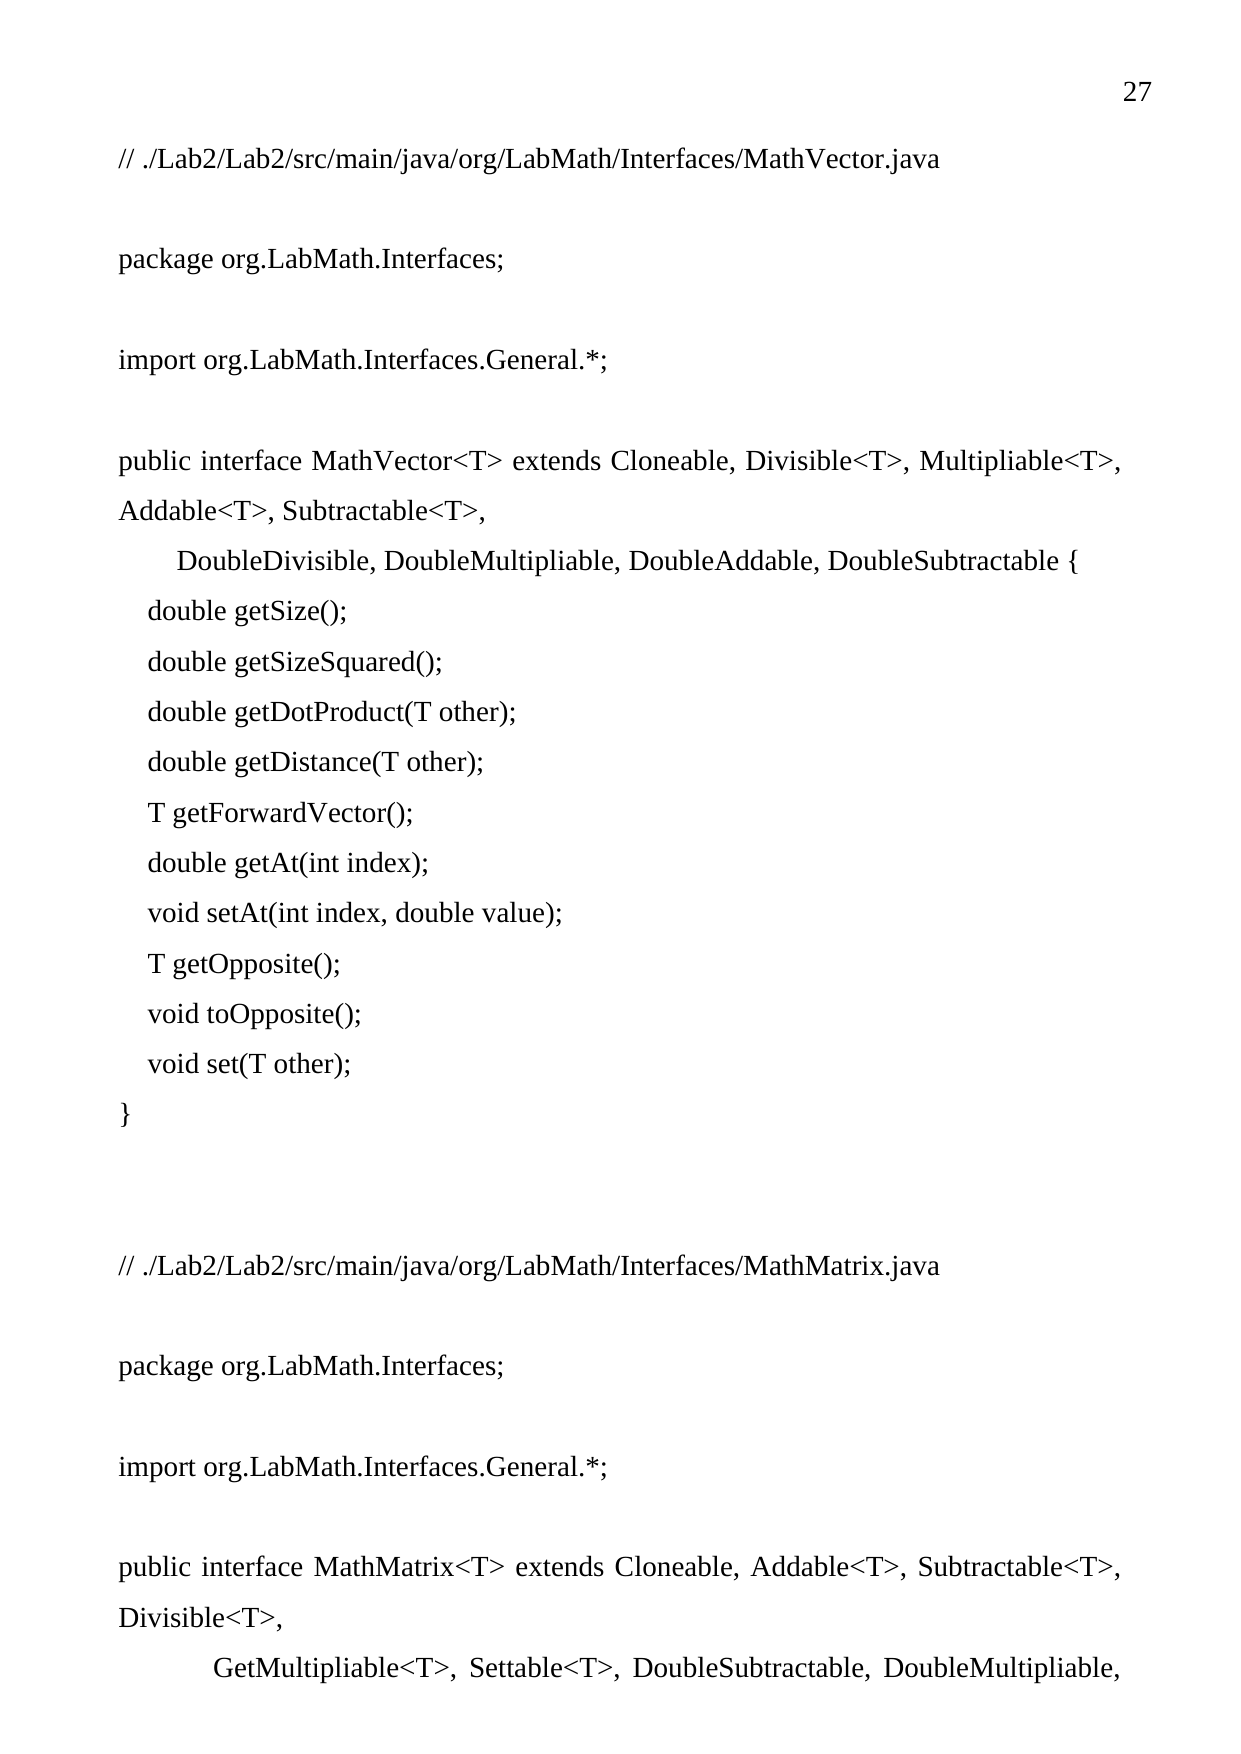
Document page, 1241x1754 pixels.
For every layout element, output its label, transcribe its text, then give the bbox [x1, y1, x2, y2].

text import org.LabMath.Interfaces.General.*; [118, 342, 1122, 376]
text import org.LabMath.Interfaces.General.*; [118, 1449, 1122, 1482]
text package org.LabMath.Interfaces; [118, 241, 1122, 275]
text public interface MathVector<T> extends Cloneable, Divisible<T>, Multipliable<T>, Addable<T>, Subtractable<T>, [118, 443, 1122, 526]
text DoubleDivisible, DoubleMultipliable, DoubleAddable, DoubleSubtractable { [118, 543, 1122, 577]
text public interface MathMatrix<T> extends Cloneable, Addable<T>, Subtractable<T>, Divisible<T>, [118, 1549, 1122, 1633]
text GetMultipliable<T>, Settable<T>, DoubleSubtractable, DoubleMultipliable, [118, 1650, 1122, 1684]
text // ./Lab2/Lab2/src/main/java/org/LabMath/Interfaces/MathMatrix.java [118, 1248, 1122, 1281]
text void set(T other); [118, 1046, 1122, 1080]
text double getDotProduct(T other); [118, 694, 1122, 728]
text double getSizeSquared(); [118, 644, 1122, 677]
text // ./Lab2/Lab2/src/main/java/org/LabMath/Interfaces/MathVector.java [118, 141, 1122, 174]
text double getDistance(T other); [118, 744, 1122, 778]
text T getOpposite(); [118, 946, 1122, 979]
text package org.LabMath.Interfaces; [118, 1348, 1122, 1382]
text double getAt(int index); [118, 845, 1122, 879]
text double getSize(); [118, 593, 1122, 627]
text void toOpposite(); [118, 996, 1122, 1029]
text void setAt(int index, double value); [118, 895, 1122, 929]
text T getForwardVector(); [118, 795, 1122, 828]
text } [118, 1097, 1122, 1130]
